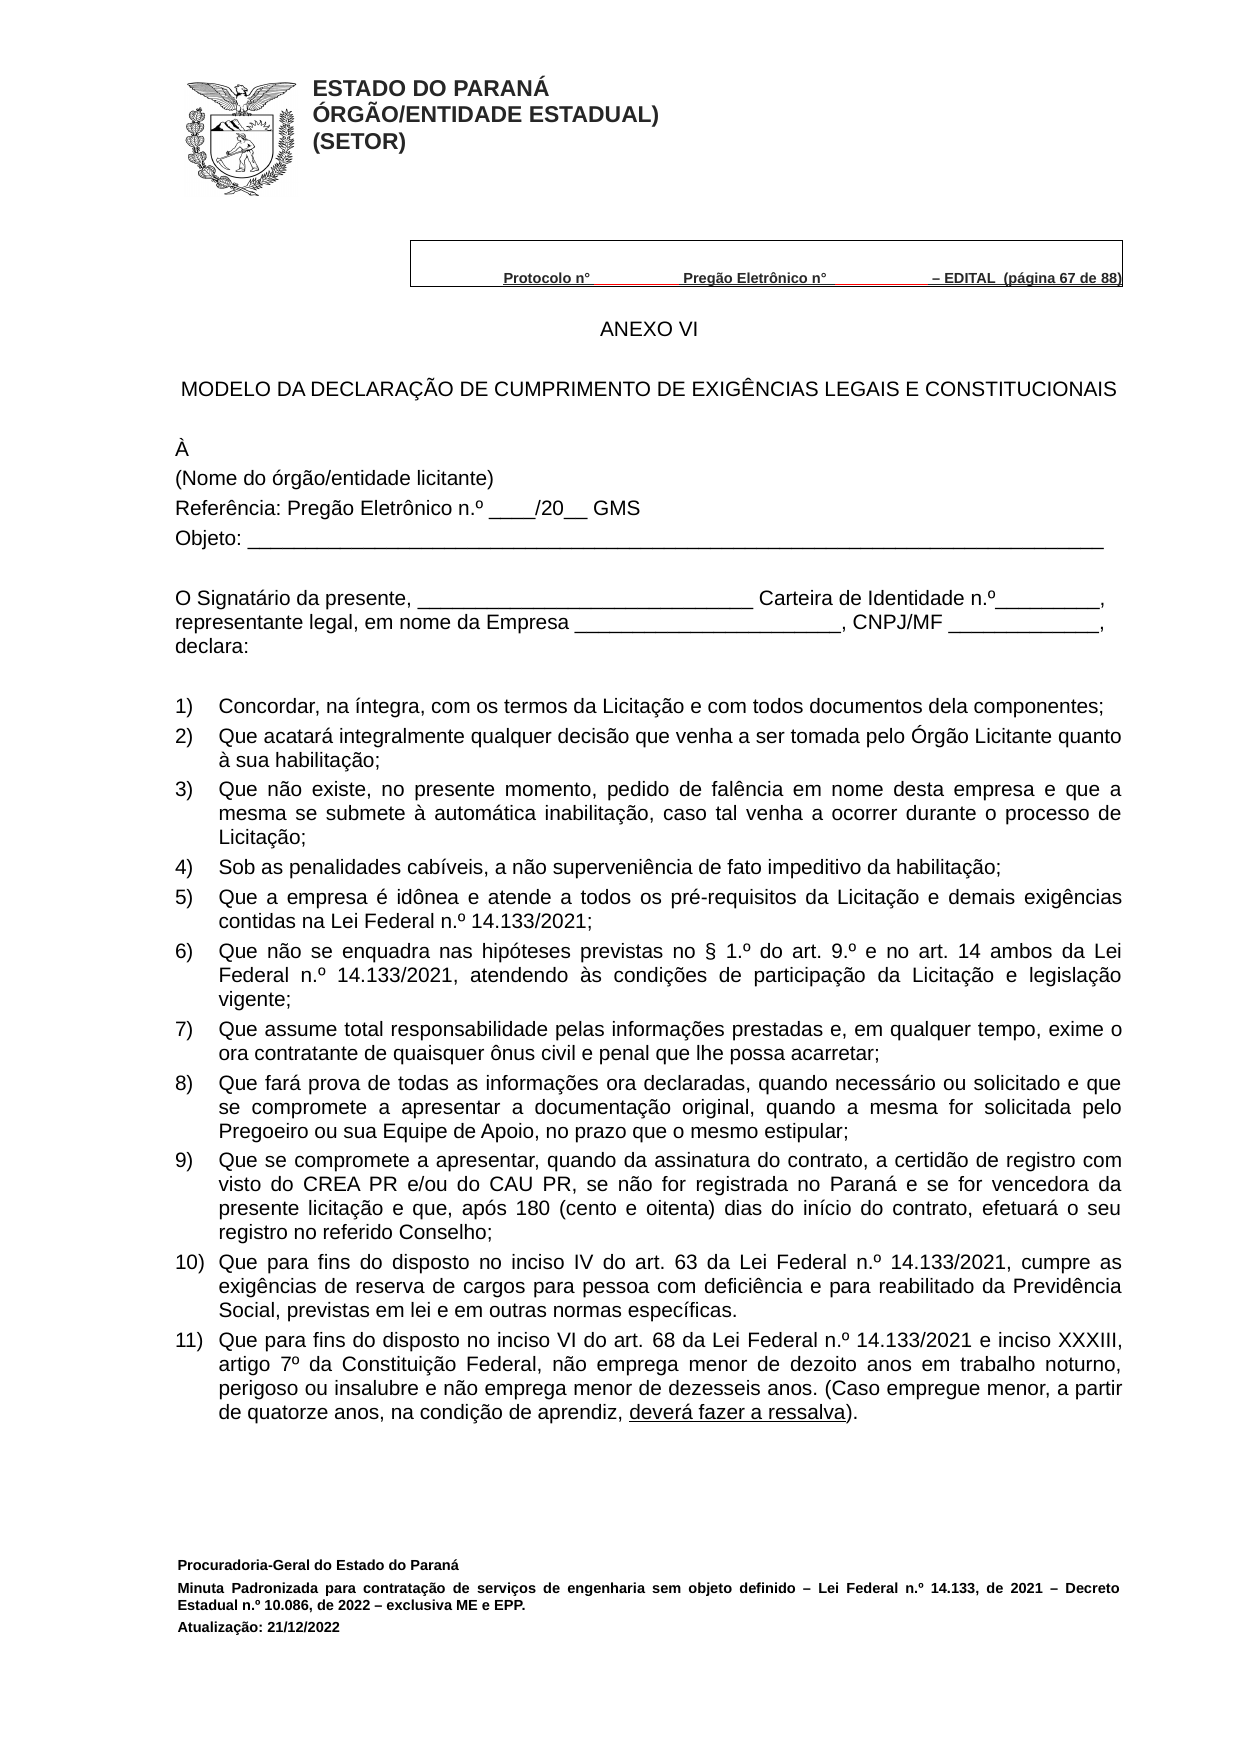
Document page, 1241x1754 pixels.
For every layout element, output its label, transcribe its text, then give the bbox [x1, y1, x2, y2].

table_cell 8) [175, 1065, 218, 1142]
table_cell 5) [175, 879, 218, 933]
table_cell MODELO DA DECLARAÇÃO DE CUMPRIMENTO DE EXIGÊNCIAS LEGAIS E CONSTITUCIONAIS [175, 371, 1123, 401]
table_cell 11) [175, 1322, 218, 1424]
table_cell Que para fins do disposto no inciso VI do art. 68 da Lei Federal n.º 14.133/2021 e inciso XXXIII, artigo 7º da Constituição Federal, não emprega menor de dezoito anos em trabalho noturno, perigoso ou insalubre e não emprega menor de dezesseis anos. (Caso empregue menor, a partir de quatorze anos, na condição de aprendiz, deverá fazer a ressalva). [218, 1322, 1123, 1424]
table_cell 1) [175, 688, 218, 717]
table_cell 6) [175, 933, 218, 1011]
table_cell À [175, 430, 1123, 460]
table_cell 3) [175, 771, 218, 849]
table_cell Referência: Pregão Eletrônico n.º ____/20__ GMS [175, 490, 1123, 520]
table_cell Que não existe, no presente momento, pedido de falência em nome desta empresa e que a mesma se submete à automática inabilitação, caso tal venha a ocorrer durante o processo de Licitação; [218, 771, 1123, 849]
table_cell Que para fins do disposto no inciso IV do art. 63 da Lei Federal n.º 14.133/2021, cumpre as exigências de reserva de cargos para pessoa com deficiência e para reabilitado da Previdência Social, previstas em lei e em outras normas específicas. [218, 1244, 1123, 1322]
table_cell 2) [175, 718, 218, 771]
table_cell Que não se enquadra nas hipóteses previstas no § 1.º do art. 9.º e no art. 14 ambos da Lei Federal n.º 14.133/2021, atendendo às condições de participação da Licitação e legislação vigente; [218, 933, 1123, 1011]
table_cell Que assume total responsabilidade pelas informações prestadas e, em qualquer tempo, exime o ora contratante de quaisquer ônus civil e penal que lhe possa acarretar; [218, 1011, 1123, 1064]
table_cell 10) [175, 1244, 218, 1322]
table_cell 9) [175, 1143, 218, 1244]
picture [184, 82, 299, 197]
table_cell Que acatará integralmente qualquer decisão que venha a ser tomada pelo Órgão Licitante quanto à sua habilitação; [218, 718, 1123, 771]
table_cell (Nome do órgão/entidade licitante) [175, 460, 1123, 490]
table_cell [175, 401, 1123, 430]
table_cell Que se compromete a apresentar, quando da assinatura do contrato, a certidão de registro com visto do CREA PR e/ou do CAU PR, se não for registrada no Paraná e se for vencedora da presente licitação e que, após 180 (cento e oitenta) dias do início do contrato, efetuará o seu registro no referido Conselho; [218, 1143, 1123, 1244]
table_cell Que a empresa é idônea e atende a todos os pré-requisitos da Licitação e demais exigências contidas na Lei Federal n.º 14.133/2021; [218, 879, 1123, 933]
table_cell 7) [175, 1011, 218, 1064]
table_cell Concordar, na íntegra, com os termos da Licitação e com todos documentos dela componentes; [218, 688, 1123, 717]
table_cell Objeto: __________________________________________________________________________ [175, 520, 1123, 550]
table_cell 4) [175, 849, 218, 879]
table_cell Sob as penalidades cabíveis, a não superveniência de fato impeditivo da habilitação; [218, 849, 1123, 879]
table_header ANEXO VI [175, 311, 1123, 371]
table_cell Que fará prova de todas as informações ora declaradas, quando necessário ou solicitado e que se compromete a apresentar a documentação original, quando a mesma for solicitada pelo Pregoeiro ou sua Equipe de Apoio, no prazo que o mesmo estipular; [218, 1065, 1123, 1142]
table_cell [175, 658, 1123, 688]
table_cell O Signatário da presente, _____________________________ Carteira de Identidade n.º_________, representante legal, em nome da Empresa _______________________, CNPJ/MF _____________, declara: [175, 580, 1123, 658]
table_cell [175, 550, 1123, 580]
